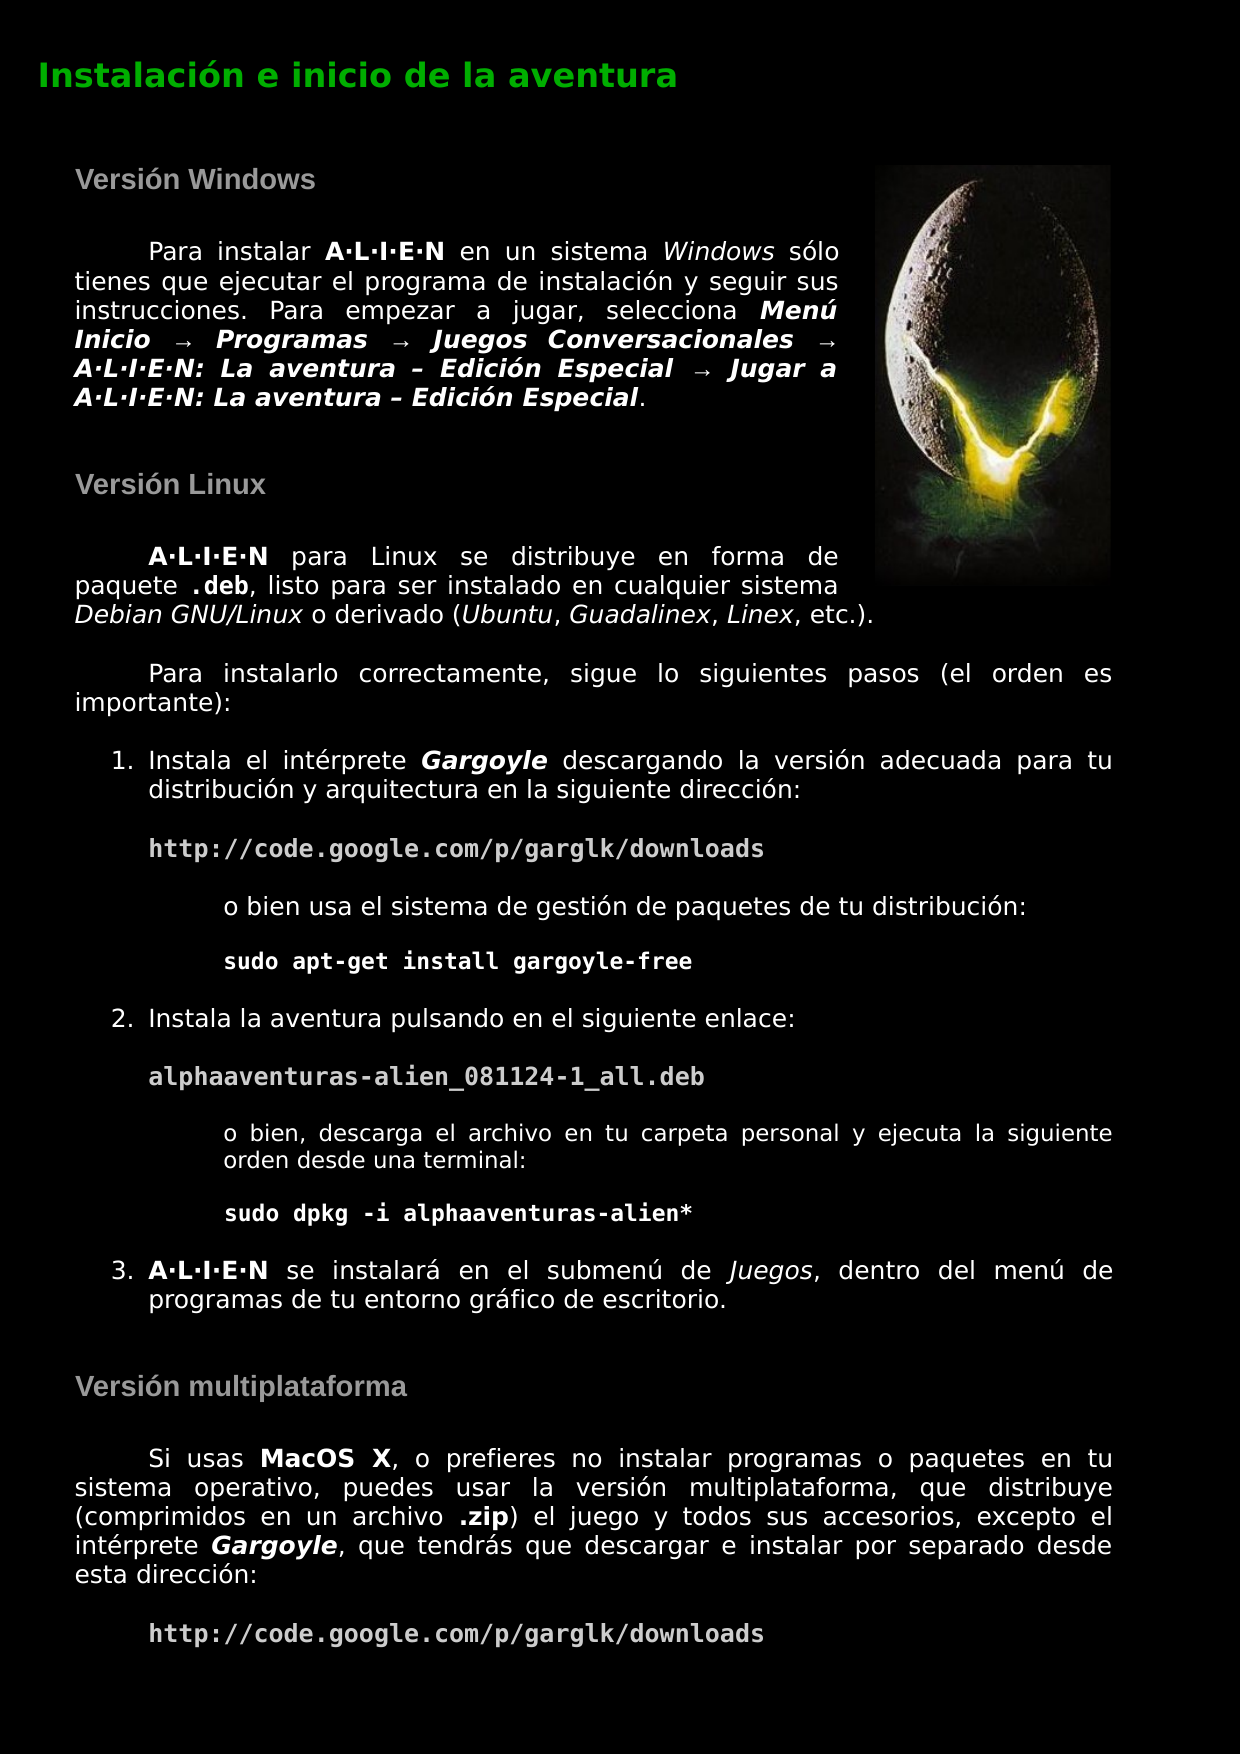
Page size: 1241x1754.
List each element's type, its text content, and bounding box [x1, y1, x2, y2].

list http://code.google.com/p/garglk/downloads [111, 1619, 1114, 1648]
picture [875, 165, 1111, 586]
text Para instalar A·L·I·E·N en un sistema Windows sólo tienes que ejecutar el programa de instalación y seguir sus instrucciones. Para empezar a jugar, selecciona Menú Inicio → Programas → Juegos Conversacionales → A·L·I·E·N: La aventura – Edición Especial → Jugar a A·L·I·E·N: La aventura – Edición Especial. [74, 237, 875, 413]
list alphaaventuras-alien_081124-1_all.deb [111, 1062, 1114, 1091]
list Instala la aventura pulsando en el siguiente enlace: [111, 1004, 1114, 1033]
subtitle [1111, 467, 1240, 500]
subtitle Versión Linux [37, 467, 875, 500]
subtitle Versión Windows [37, 162, 1240, 196]
list sudo apt-get install gargoyle-free [186, 948, 1114, 974]
subtitle Versión multiplataforma [37, 1369, 1240, 1402]
list sudo dpkg -i alphaaventuras-alien* [186, 1200, 1114, 1227]
list Instala el intérprete Gargoyle descargando la versión adecuada para tu distribución y arquitectura en la siguiente dirección: [111, 746, 1114, 804]
text A·L·I·E·N para Linux se distribuye en forma de paquete .deb, listo para ser instalado en cualquier sistema Debian GNU/Linux o derivado (Ubuntu, Guadalinex, Linex, etc.). [74, 542, 1114, 629]
text Si usas MacOS X, o prefieres no instalar programas o paquetes en tu sistema operativo, puedes usar la versión multiplataforma, que distribuye (comprimidos en un archivo .zip) el juego y todos sus accesorios, excepto el intérprete Gargoyle, que tendrás que descargar e instalar por separado desde esta dirección: [74, 1444, 1114, 1590]
subtitle Instalación e inicio de la aventura [0, 57, 1240, 96]
list A·L·I·E·N se instalará en el submenú de Juegos, dentro del menú de programas de tu entorno gráfico de escritorio. [111, 1256, 1114, 1314]
text Para instalarlo correctamente, sigue lo siguientes pasos (el orden es importante): [74, 659, 1114, 717]
list http://code.google.com/p/garglk/downloads [111, 834, 1114, 863]
list o bien, descarga el archivo en tu carpeta personal y ejecuta la siguiente orden desde una terminal: [186, 1120, 1114, 1174]
list o bien usa el sistema de gestión de paquetes de tu distribución: [186, 892, 1114, 921]
